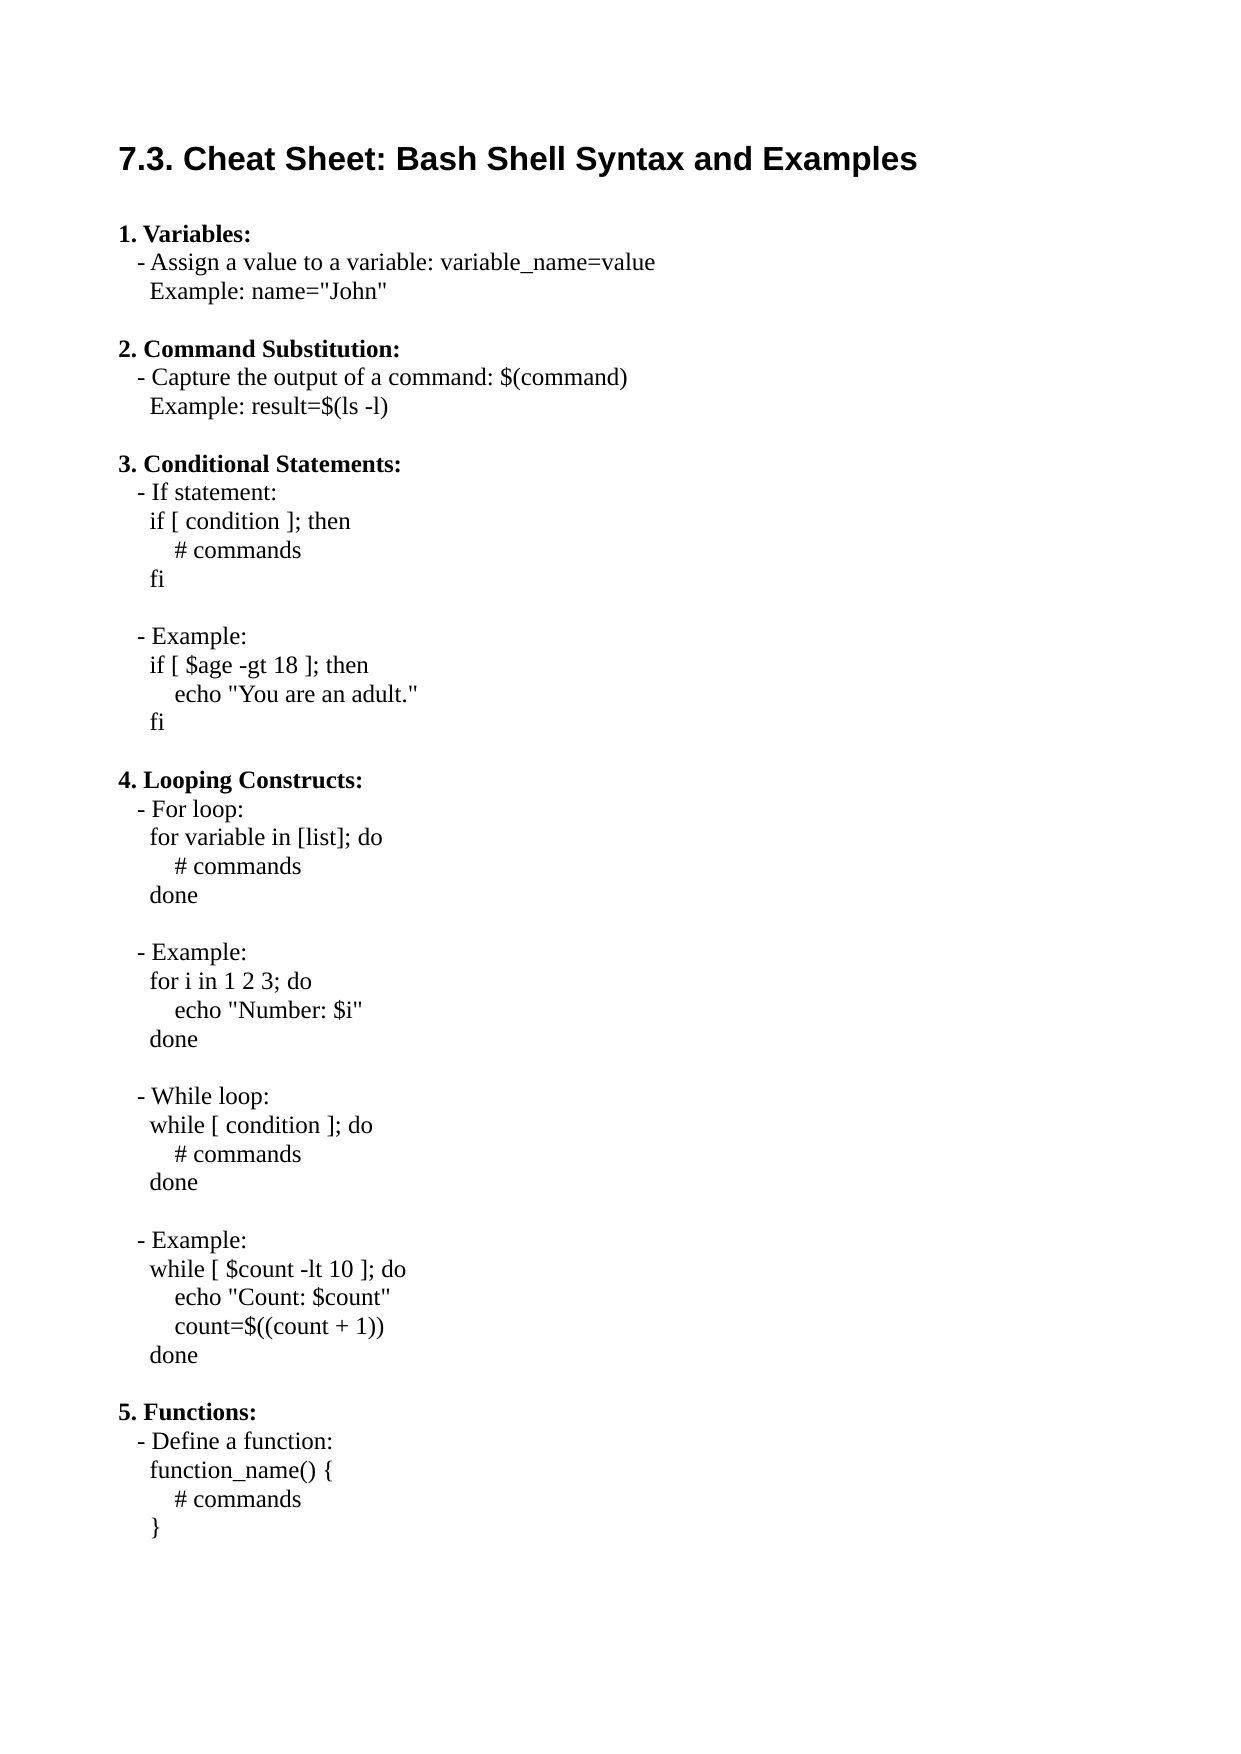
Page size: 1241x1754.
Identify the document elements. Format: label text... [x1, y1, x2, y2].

text for variable in [list]; do [118, 822, 1122, 851]
text - If statement: [118, 477, 1122, 506]
text - Assign a value to a variable: variable_name=value [118, 247, 1122, 276]
text Example: result=$(ls -l) [118, 391, 1122, 420]
text if [ condition ]; then [118, 506, 1122, 535]
text 2. Command Substitution: [118, 334, 1122, 362]
text - Example: [118, 937, 1122, 966]
text # commands [118, 851, 1122, 880]
text done [118, 1024, 1122, 1052]
text count=$((count + 1)) [118, 1311, 1122, 1340]
text # commands [118, 1139, 1122, 1167]
text echo "Count: $count" [118, 1282, 1122, 1311]
text if [ $age -gt 18 ]; then [118, 650, 1122, 679]
text fi [118, 707, 1122, 736]
text # commands [118, 535, 1122, 564]
text done [118, 880, 1122, 909]
text fi [118, 564, 1122, 592]
text - For loop: [118, 794, 1122, 822]
text while [ condition ]; do [118, 1110, 1122, 1139]
text - Example: [118, 621, 1122, 650]
text 4. Looping Constructs: [118, 765, 1122, 794]
text echo "You are an adult." [118, 679, 1122, 707]
text 3. Conditional Statements: [118, 449, 1122, 477]
text for i in 1 2 3; do [118, 966, 1122, 995]
text function_name() { [118, 1455, 1122, 1484]
text Example: name="John" [118, 276, 1122, 305]
text 1. Variables: [118, 219, 1122, 247]
text } [118, 1512, 1122, 1541]
text # commands [118, 1484, 1122, 1512]
subtitle 7.3. Cheat Sheet: Bash Shell Syntax and Examples [118, 139, 1122, 177]
text 5. Functions: [118, 1397, 1122, 1426]
text - While loop: [118, 1081, 1122, 1110]
text done [118, 1340, 1122, 1369]
text - Define a function: [118, 1426, 1122, 1455]
text echo "Number: $i" [118, 995, 1122, 1024]
text - Capture the output of a command: $(command) [118, 362, 1122, 391]
text - Example: [118, 1225, 1122, 1254]
text done [118, 1167, 1122, 1196]
text while [ $count -lt 10 ]; do [118, 1254, 1122, 1282]
